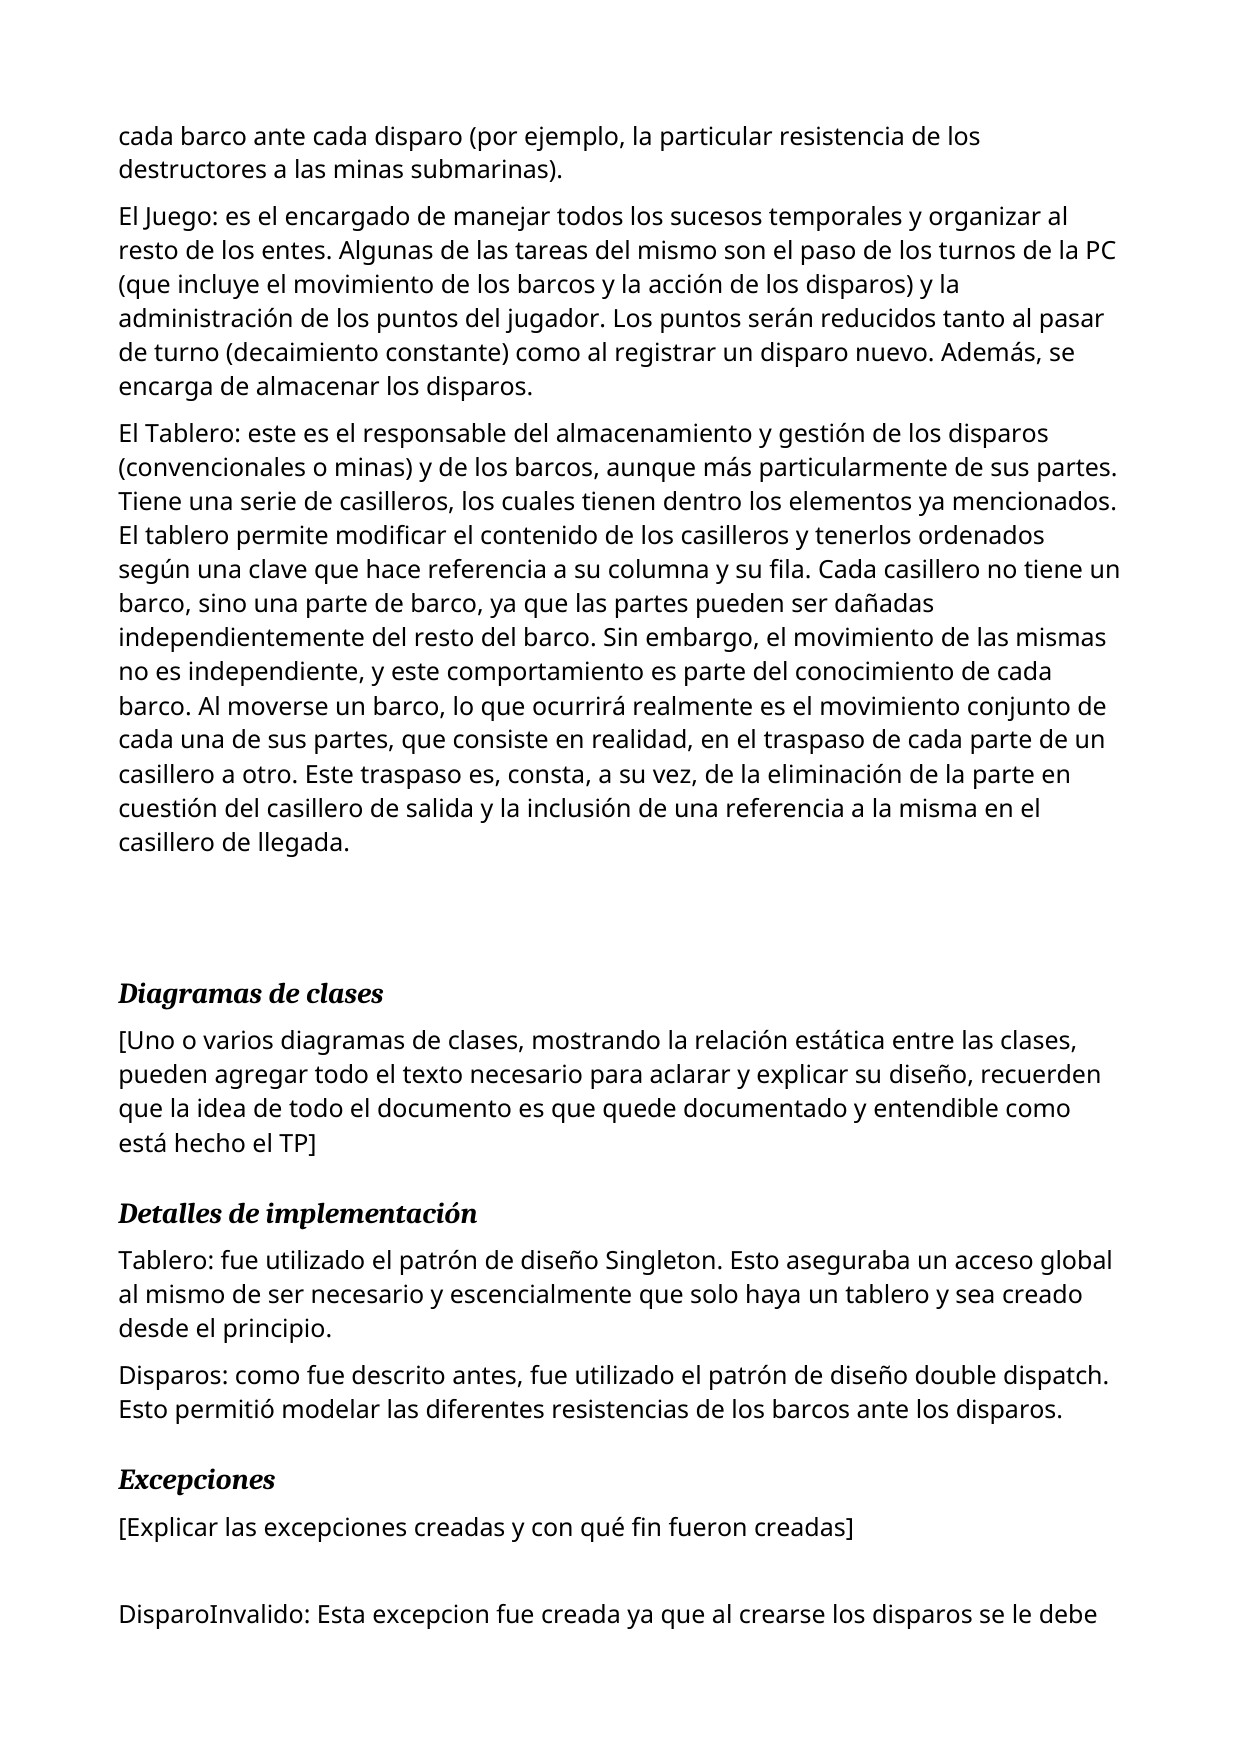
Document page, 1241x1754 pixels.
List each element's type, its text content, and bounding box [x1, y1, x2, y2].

text Disparos: como fue descrito antes, fue utilizado el patrón de diseño double dispatch. Esto permitió modelar las diferentes resistencias de los barcos ante los disparos. [118, 1357, 1122, 1426]
text Excepciones [118, 1463, 1122, 1497]
text Tablero: fue utilizado el patrón de diseño Singleton. Esto aseguraba un acceso global al mismo de ser necesario y escencialmente que solo haya un tablero y sea creado desde el principio. [118, 1243, 1122, 1345]
text El Tablero: este es el responsable del almacenamiento y gestión de los disparos (convencionales o minas) y de los barcos, aunque más particularmente de sus partes. Tiene una serie de casilleros, los cuales tienen dentro los elementos ya mencionados. El tablero permite modificar el contenido de los casilleros y tenerlos ordenados según una clave que hace referencia a su columna y su fila. Cada casillero no tiene un barco, sino una parte de barco, ya que las partes pueden ser dañadas independientemente del resto del barco. Sin embargo, el movimiento de las mismas no es independiente, y este comportamiento es parte del conocimiento de cada barco. Al moverse un barco, lo que ocurrirá realmente es el movimiento conjunto de cada una de sus partes, que consiste en realidad, en el traspaso de cada parte de un casillero a otro. Este traspaso es, consta, a su vez, de la eliminación de la parte en cuestión del casillero de salida y la inclusión de una referencia a la misma en el casillero de llegada. [118, 416, 1122, 858]
text Diagramas de clases [118, 977, 1122, 1011]
text DisparoInvalido: Esta excepcion fue creada ya que al crearse los disparos se le debe [118, 1596, 1122, 1630]
text [Explicar las excepciones creadas y con qué fin fueron creadas] [118, 1509, 1122, 1543]
text El Juego: es el encargado de manejar todos los sucesos temporales y organizar al resto de los entes. Algunas de las tareas del mismo son el paso de los turnos de la PC (que incluye el movimiento de los barcos y la acción de los disparos) y la administración de los puntos del jugador. Los puntos serán reducidos tanto al pasar de turno (decaimiento constante) como al registrar un disparo nuevo. Además, se encarga de almacenar los disparos. [118, 199, 1122, 403]
text [Uno o varios diagramas de clases, mostrando la relación estática entre las clases, pueden agregar todo el texto necesario para aclarar y explicar su diseño, recuerden que la idea de todo el documento es que quede documentado y entendible como está hecho el TP] [118, 1023, 1122, 1159]
text cada barco ante cada disparo (por ejemplo, la particular resistencia de los destructores a las minas submarinas). [118, 118, 1122, 186]
text Detalles de implementación [118, 1197, 1122, 1230]
